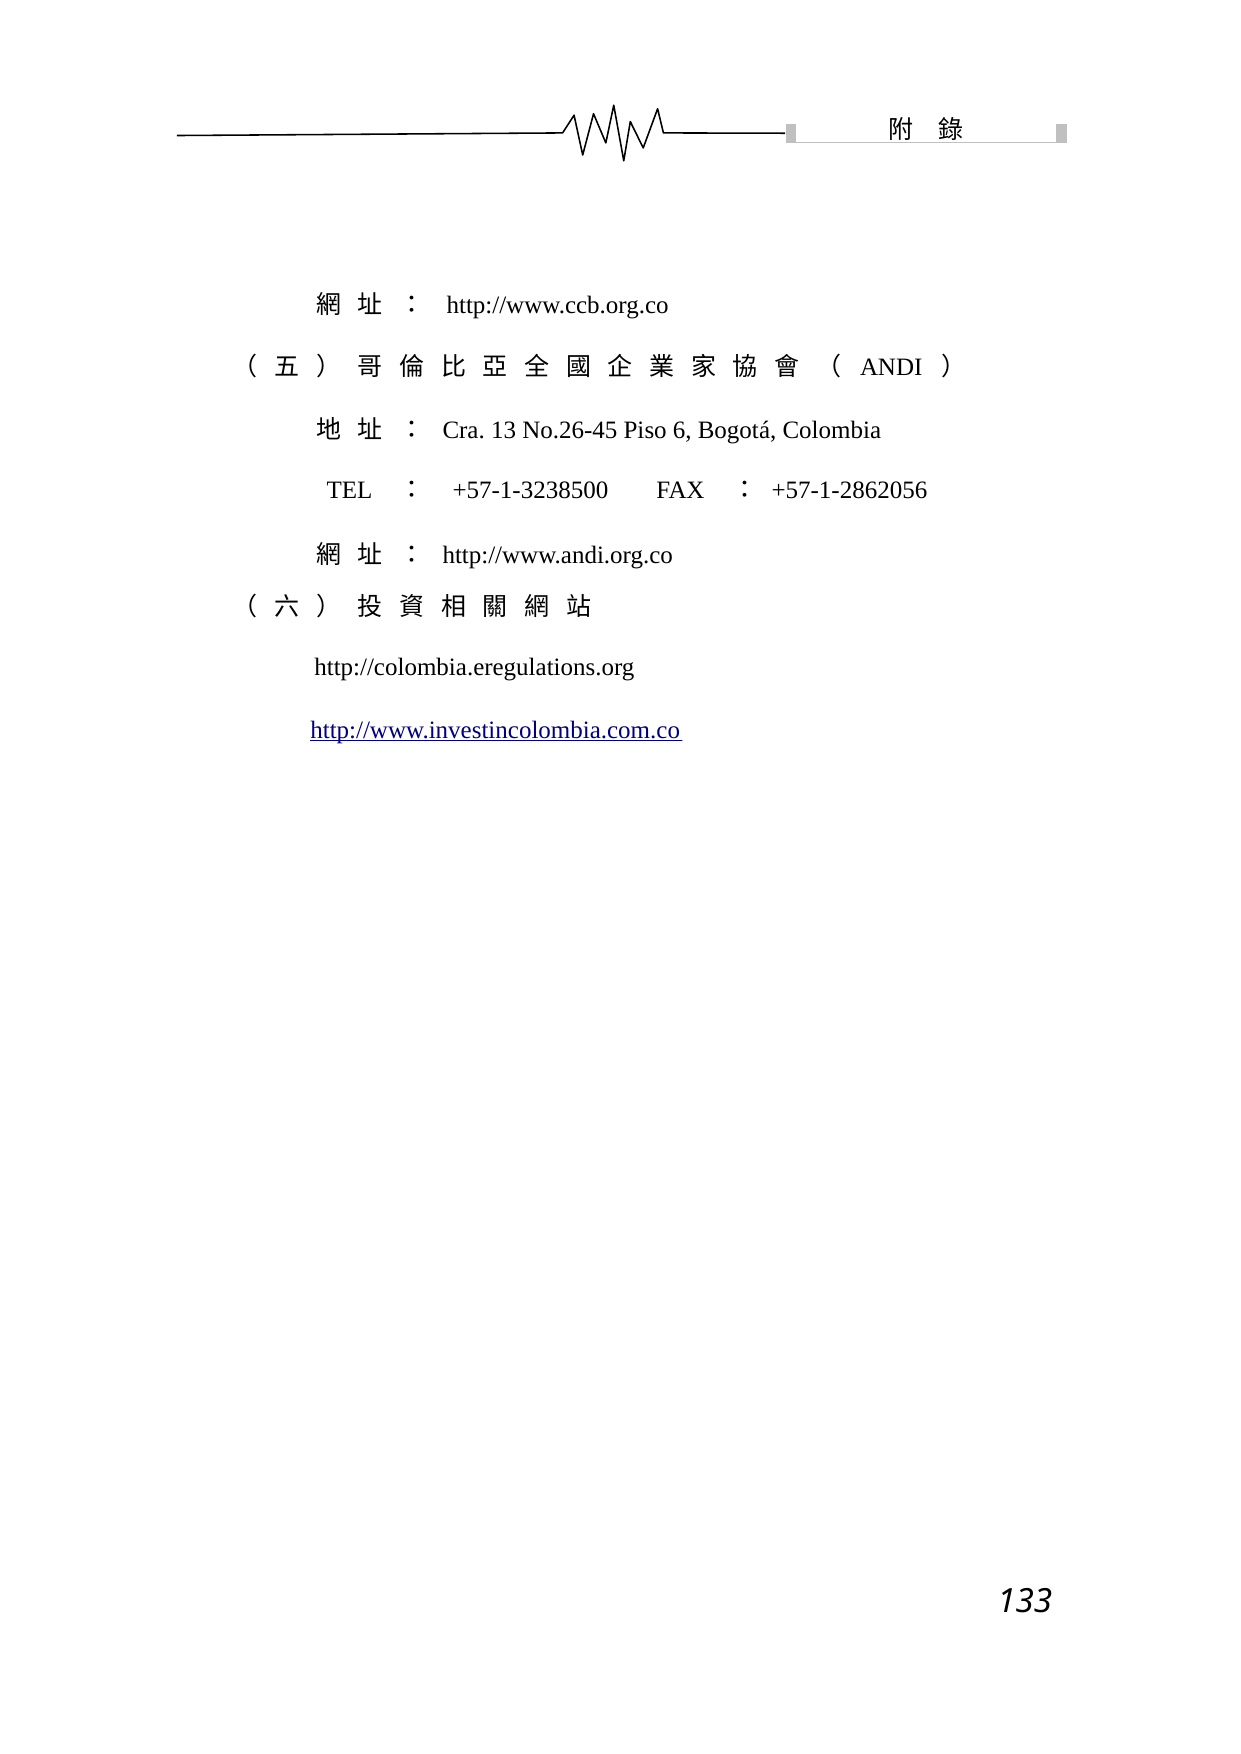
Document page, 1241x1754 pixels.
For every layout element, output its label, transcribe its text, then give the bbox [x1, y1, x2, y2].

text （六）投資相關網站 [207, 563, 1058, 625]
text 地址：Cra. 13 No.26-45 Piso 6, Bogotá, Colombia [281, 375, 1058, 438]
text 網址：http://www.ccb.org.co [281, 250, 1058, 313]
text http://colombia.eregulations.org [281, 625, 1058, 688]
text http://www.investincolombia.com.co [281, 688, 1058, 750]
text 網址：http://www.andi.org.co [281, 500, 1058, 563]
text TEL：+57-1-3238500 FAX：+57-1-2862056 [281, 438, 1058, 500]
text （五）哥倫比亞全國企業家協會（ANDI） [207, 313, 1058, 375]
